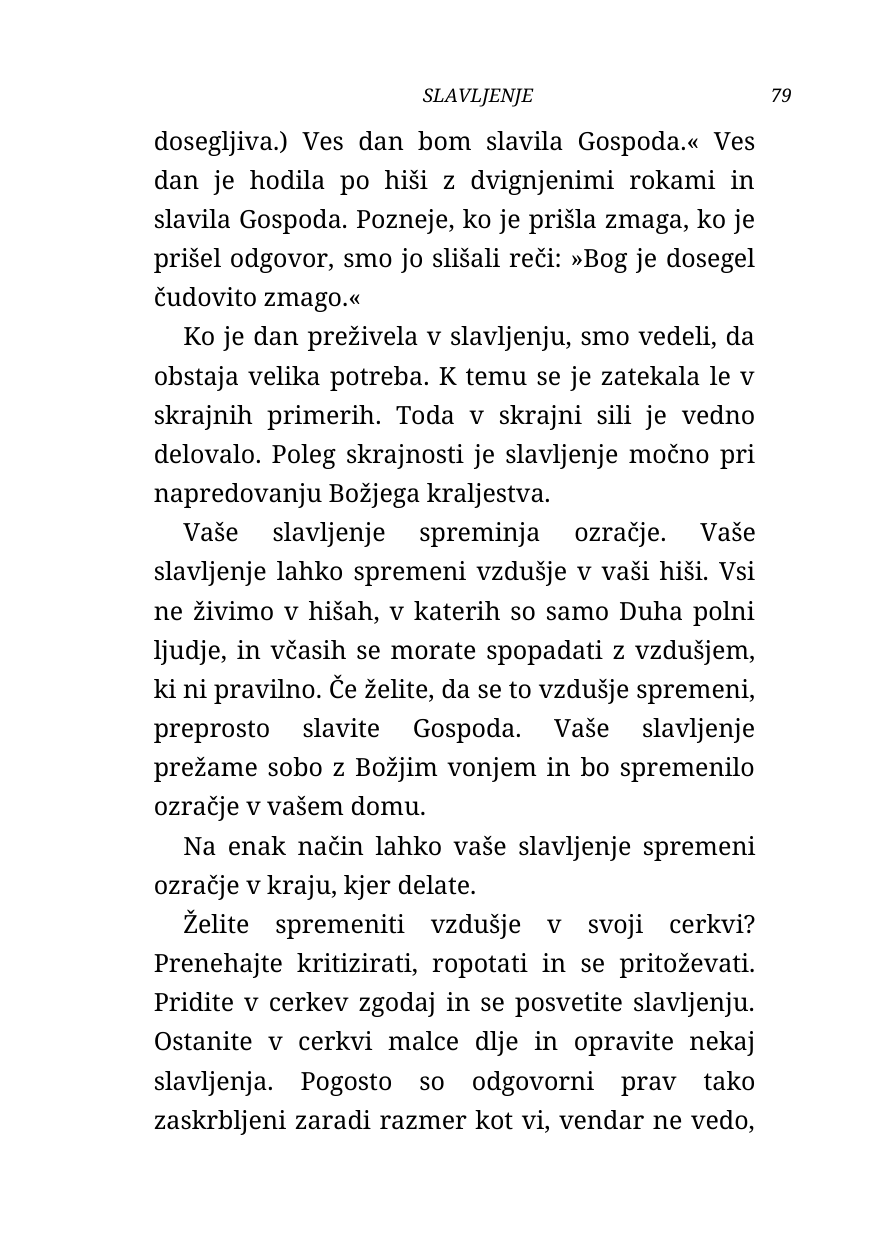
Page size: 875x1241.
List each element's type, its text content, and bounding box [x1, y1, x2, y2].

text Vaše slavljenje spreminja ozračje. Vaše slavljenje lahko spremeni vzdušje v vaši hiši. Vsi ne živimo v hišah, v katerih so samo Duha polni ljudje, in včasih se morate spopadati z vzdušjem, ki ni pravilno. Če želite, da se to vzdušje spremeni, preprosto slavite Gospoda. Vaše slavljenje prežame sobo z Božjim vonjem in bo spremenilo ozračje v vašem domu. [153, 515, 756, 823]
text Ko je dan preživela v slavljenju, smo vedeli, da obstaja velika potreba. K temu se je zatekala le v skrajnih primerih. Toda v skrajni sili je vedno delovalo. Poleg skrajnosti je slavljenje močno pri napredovanju Božjega kraljestva. [153, 319, 756, 510]
text dosegljiva.) Ves dan bom slavila Gospoda.« Ves dan je hodila po hiši z dvignjenimi rokami in slavila Gospoda. Pozneje, ko je prišla zmaga, ko je prišel odgovor, smo jo slišali reči: »Bog je dosegel čudovito zmago.« [153, 123, 756, 314]
text Želite spremeniti vzdušje v svoji cerkvi? Prenehajte kritizirati, ropotati in se pritoževati. Pridite v cerkev zgodaj in se posvetite slavljenju. Ostanite v cerkvi malce dlje in opravite nekaj slavljenja. Pogosto so odgovorni prav tako zaskrbljeni zaradi razmer kot vi, vendar ne vedo, [153, 907, 756, 1136]
text Na enak način lahko vaše slavljenje spremeni ozračje v kraju, kjer delate. [153, 828, 756, 901]
